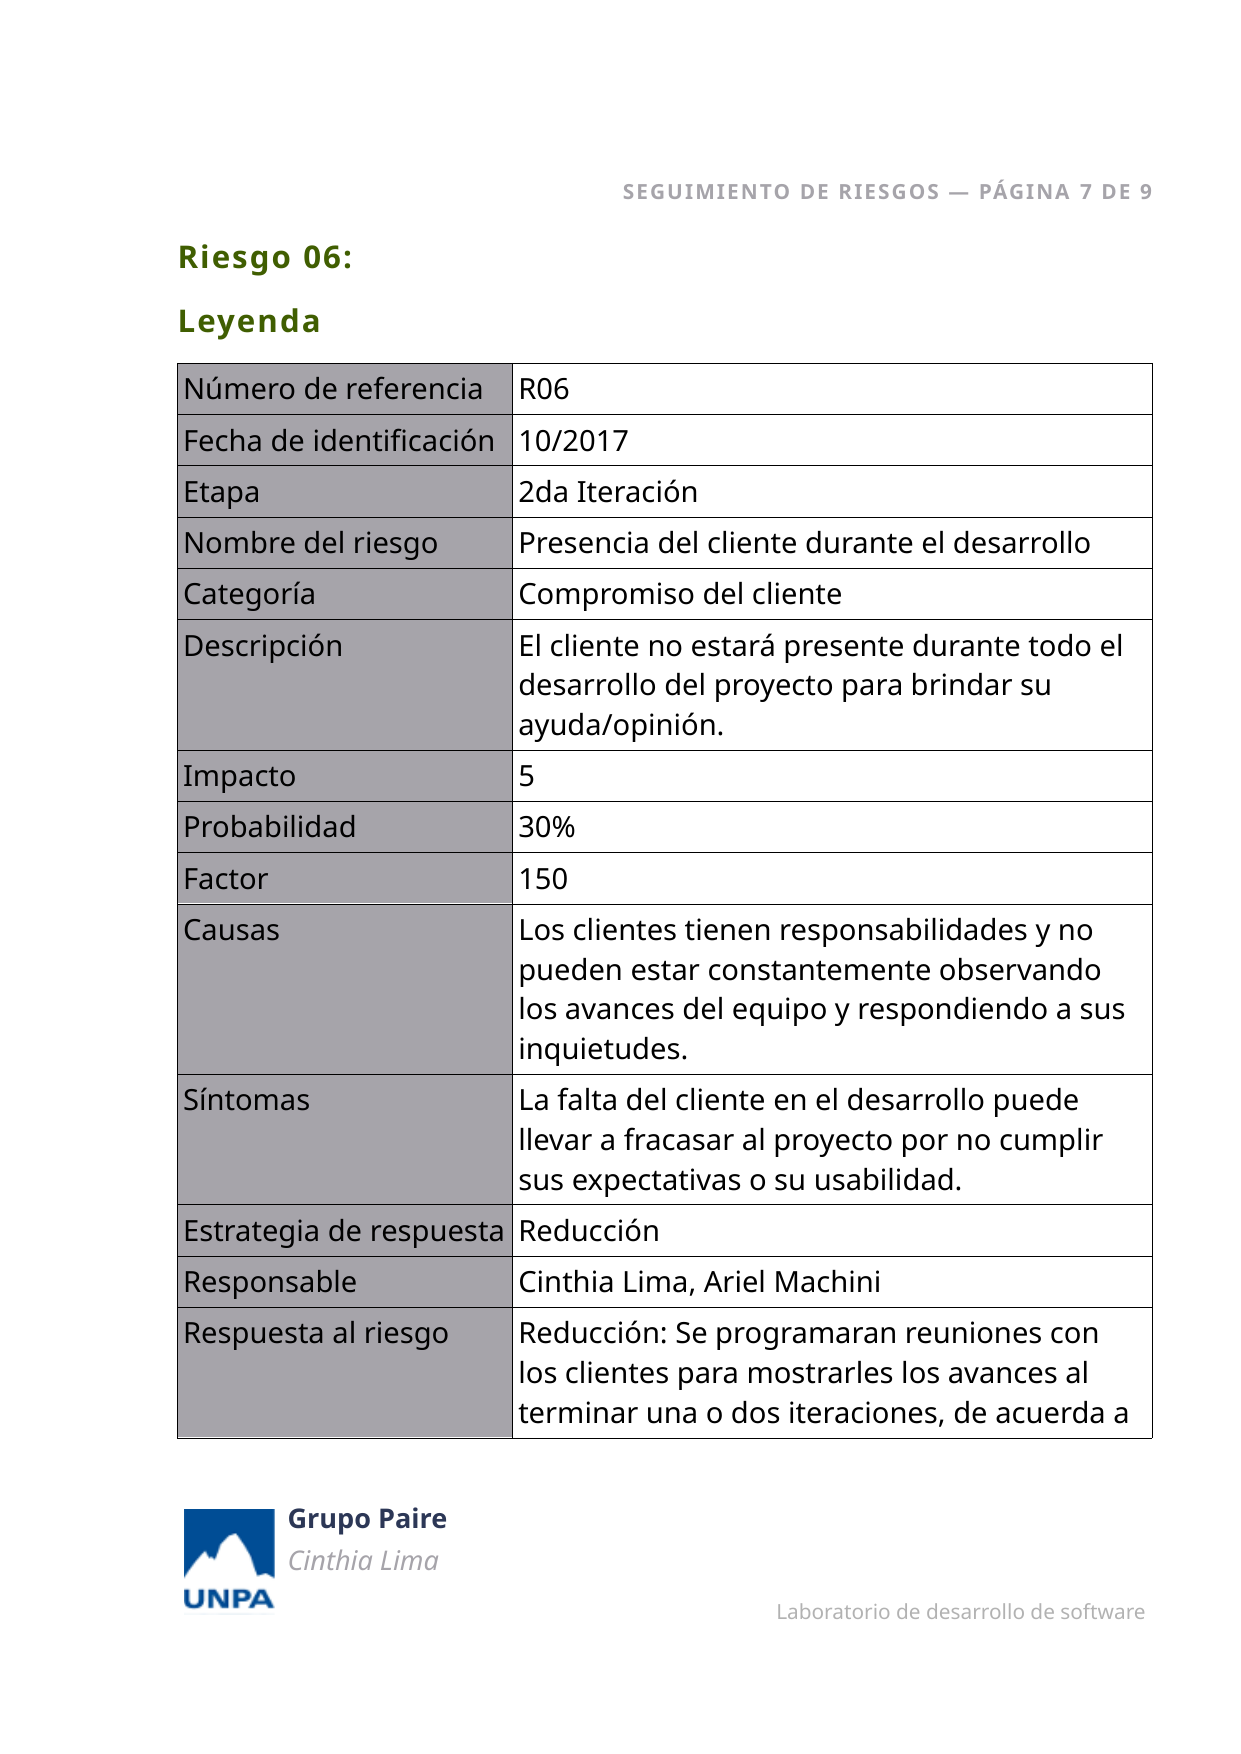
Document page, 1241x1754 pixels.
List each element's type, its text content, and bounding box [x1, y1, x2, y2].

table_cell Probabilidad [178, 802, 512, 852]
table_cell Compromiso del cliente [513, 569, 1152, 619]
table_cell Reducción: Se programaran reuniones con los clientes para mostrarles los avances al terminar una o dos iteraciones, de acuerda a [513, 1308, 1152, 1437]
table_cell 2da Iteración [513, 466, 1152, 517]
table_cell La falta del cliente en el desarrollo puede llevar a fracasar al proyecto por no cumplir sus expectativas o su usabilidad. [513, 1075, 1152, 1204]
table_cell Causas [178, 905, 512, 1074]
picture [184, 1509, 275, 1615]
table_cell Cinthia Lima, Ariel Machini [513, 1257, 1152, 1307]
table_cell 10/2017 [513, 415, 1152, 465]
table_cell Nombre del riesgo [178, 518, 512, 568]
table_cell Fecha de identificación [178, 415, 512, 465]
table_cell Impacto [178, 751, 512, 801]
table_cell Categoría [178, 569, 512, 619]
table_cell Síntomas [178, 1075, 512, 1204]
table_cell Respuesta al riesgo [178, 1308, 512, 1437]
table_cell Responsable [178, 1257, 512, 1307]
table_cell Descripción [178, 620, 512, 750]
text Leyenda [177, 299, 1152, 342]
table_cell 30% [513, 802, 1152, 852]
table_header R06 [513, 364, 1152, 414]
table_cell 5 [513, 751, 1152, 801]
table_cell 150 [513, 853, 1152, 903]
table_cell Estrategia de respuesta [178, 1205, 512, 1256]
table_cell Factor [178, 853, 512, 903]
table_cell Etapa [178, 466, 512, 517]
table_cell Presencia del cliente durante el desarrollo [513, 518, 1152, 568]
table_cell Los clientes tienen responsabilidades y no pueden estar constantemente observando los avances del equipo y respondiendo a sus inquietudes. [513, 905, 1152, 1074]
table_cell Reducción [513, 1205, 1152, 1256]
text Riesgo 06: [177, 235, 1152, 278]
table_header Número de referencia [178, 364, 512, 414]
table_cell El cliente no estará presente durante todo el desarrollo del proyecto para brindar su ayuda/opinión. [513, 620, 1152, 750]
